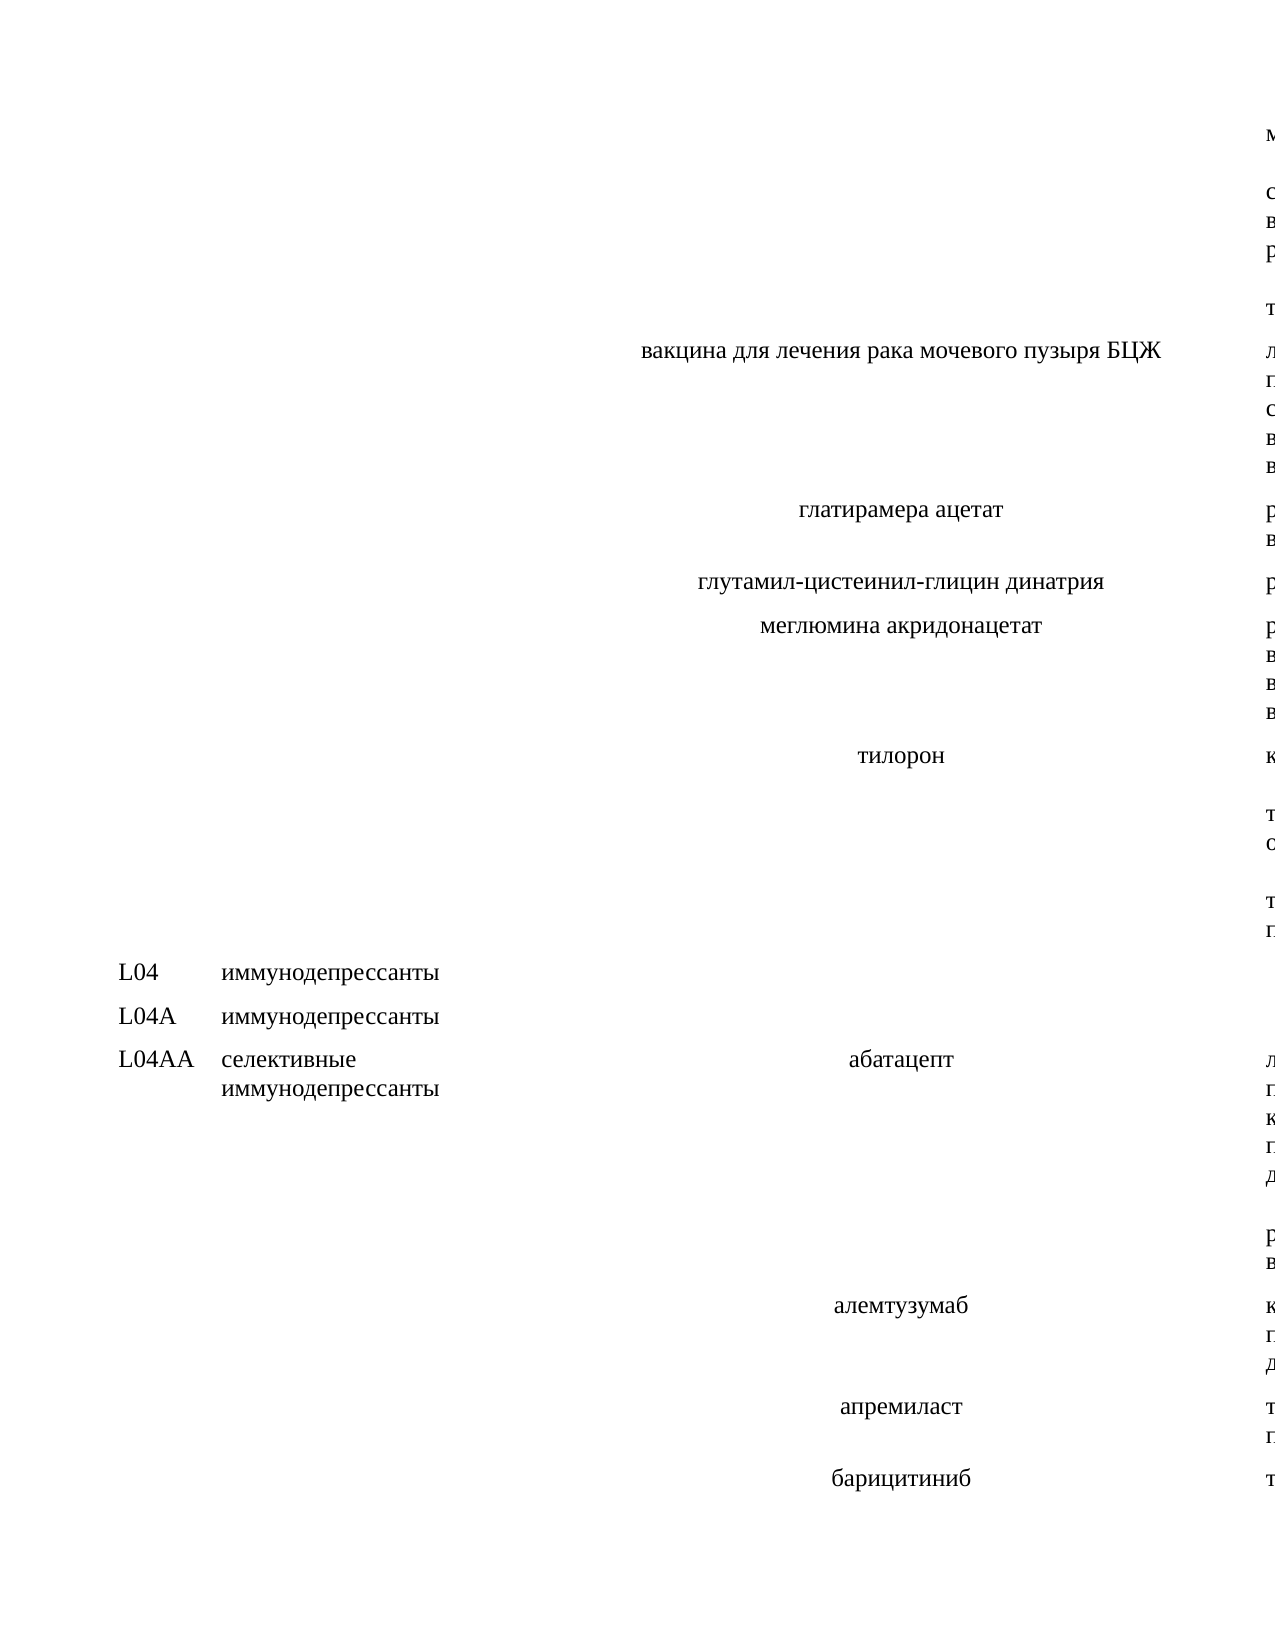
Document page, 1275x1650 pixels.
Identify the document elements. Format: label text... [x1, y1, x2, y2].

table_cell тилорон [537, 740, 1266, 957]
table_cell [221, 336, 537, 494]
table_cell [537, 957, 1266, 1001]
table_cell [221, 566, 537, 610]
table_cell барицитиниб [537, 1463, 1266, 1507]
table_cell [118, 118, 221, 336]
table_cell [537, 118, 1266, 336]
table_cell глатирамера ацетат [537, 494, 1266, 566]
table_cell [221, 740, 537, 957]
table_cell [221, 610, 537, 740]
table_cell иммунодепрессанты [221, 1001, 537, 1044]
table_cell иммунодепрессанты [221, 957, 537, 1001]
table_cell [118, 1290, 221, 1391]
table_cell [118, 1391, 221, 1463]
table_cell алемтузумаб [537, 1290, 1266, 1391]
table_cell [221, 1391, 537, 1463]
table_cell [221, 1290, 537, 1391]
table_cell [1266, 957, 1275, 1001]
table_cell L04 [118, 957, 221, 1001]
table_cell глутамил-цистеинил-глицин динатрия [537, 566, 1266, 610]
table_cell [537, 1001, 1266, 1044]
table_cell [118, 1463, 221, 1507]
table_cell [1266, 1001, 1275, 1044]
table_cell [221, 1463, 537, 1507]
table_cell [118, 494, 221, 566]
table_cell L04AA [118, 1044, 221, 1290]
table_cell [118, 566, 221, 610]
table_cell [118, 610, 221, 740]
table_cell [118, 336, 221, 494]
table_cell [118, 740, 221, 957]
table_cell меглюмина акридонацетат [537, 610, 1266, 740]
table_cell селективные иммунодепрессанты [221, 1044, 537, 1290]
table_cell апремиласт [537, 1391, 1266, 1463]
table_cell [221, 494, 537, 566]
table_cell L04A [118, 1001, 221, 1044]
table_cell абатацепт [537, 1044, 1266, 1290]
table_cell вакцина для лечения рака мочевого пузыря БЦЖ [537, 336, 1266, 494]
table_cell [221, 118, 537, 336]
